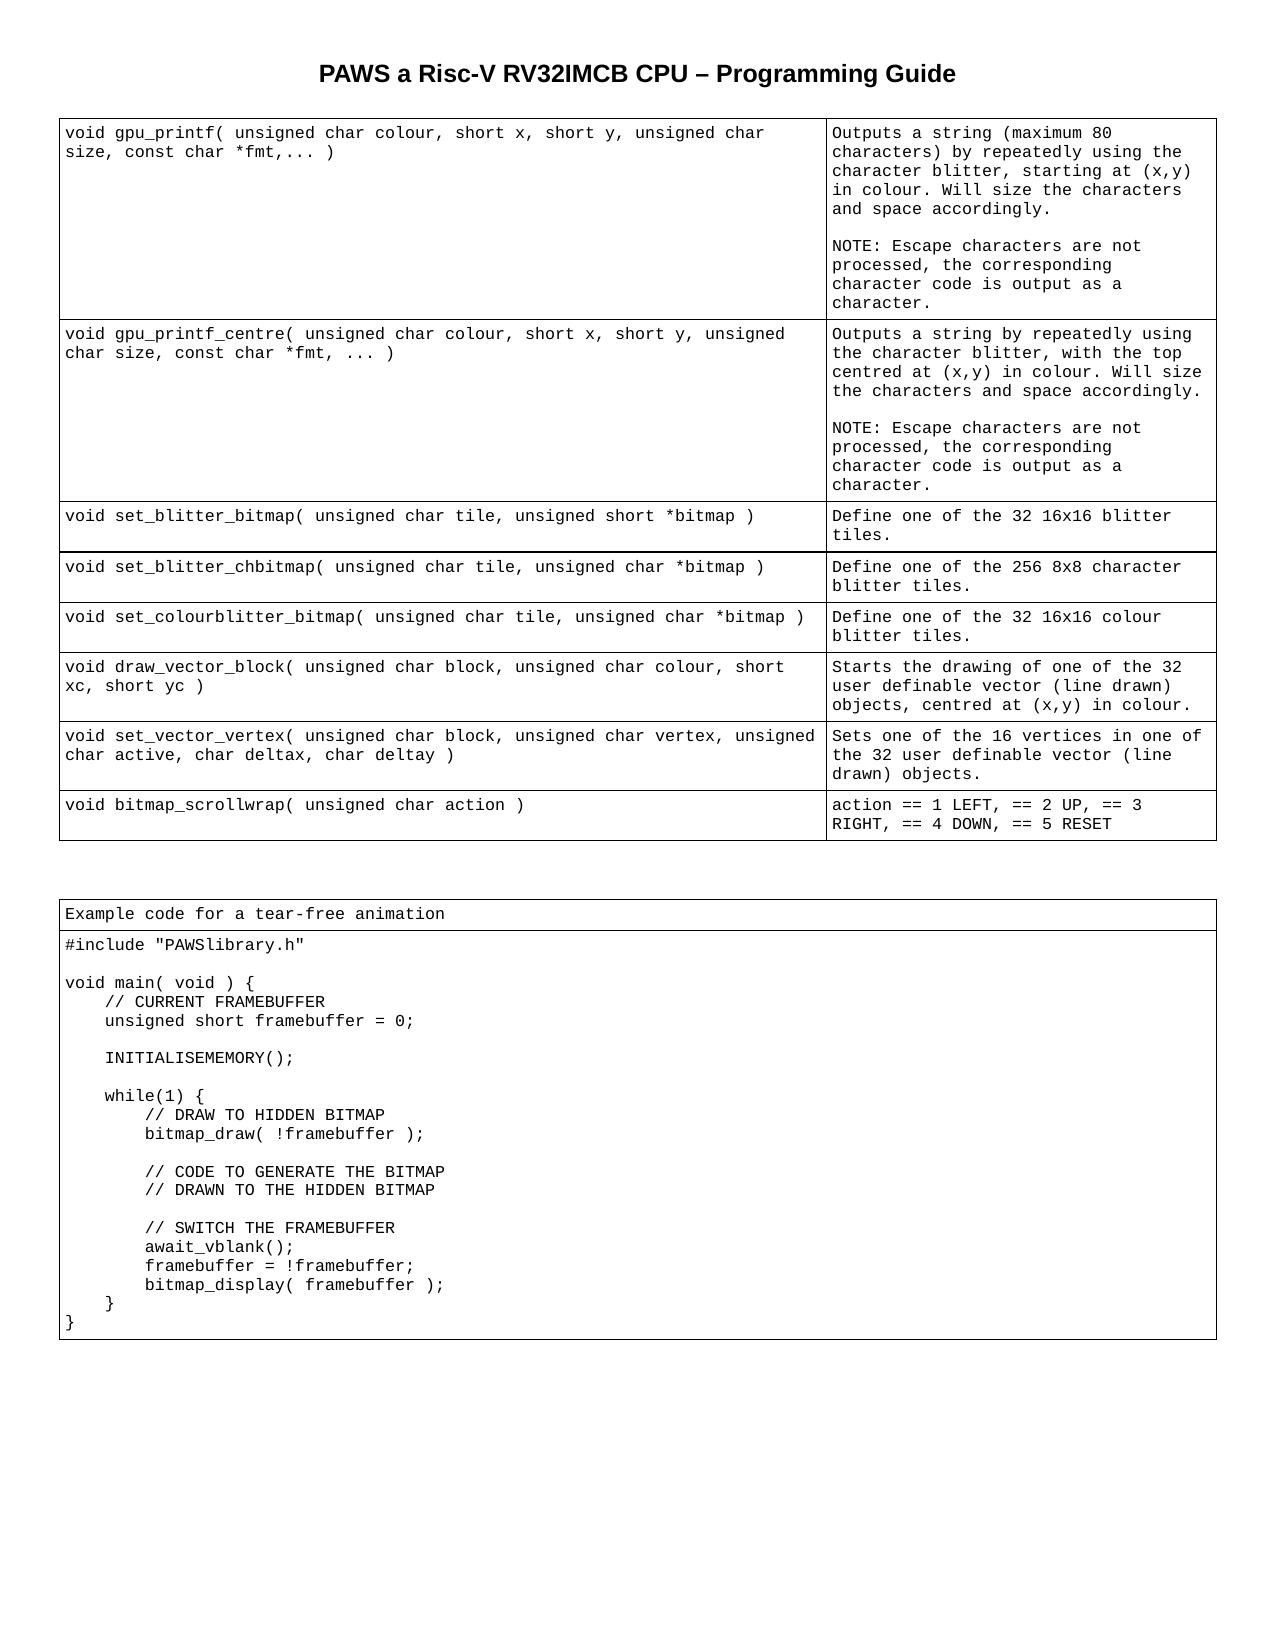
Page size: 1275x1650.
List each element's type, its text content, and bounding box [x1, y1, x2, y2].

table_cell void gpu_printf( unsigned char colour, short x, short y, unsigned char size, const char *fmt,... ) [60, 119, 826, 319]
table_cell Sets one of the 16 vertices in one of the 32 user definable vector (line drawn) objects. [827, 722, 1216, 790]
table_cell action == 1 LEFT, == 2 UP, == 3 RIGHT, == 4 DOWN, == 5 RESET [827, 791, 1216, 840]
table_cell Define one of the 32 16x16 colour blitter tiles. [827, 603, 1216, 652]
table_cell Outputs a string (maximum 80 characters) by repeatedly using the character blitter, starting at (x,y) in colour. Will size the characters and space accordingly. NOTE: Escape characters are not processed, the corresponding character code is output as a character. [827, 119, 1216, 319]
table_cell void bitmap_scrollwrap( unsigned char action ) [60, 791, 826, 840]
table_cell Define one of the 256 8x8 character blitter tiles. [827, 553, 1216, 602]
table_cell void set_vector_vertex( unsigned char block, unsigned char vertex, unsigned char active, char deltax, char deltay ) [60, 722, 826, 790]
table_cell Outputs a string by repeatedly using the character blitter, with the top centred at (x,y) in colour. Will size the characters and space accordingly. NOTE: Escape characters are not processed, the corresponding character code is output as a character. [827, 320, 1216, 501]
table_cell void set_colourblitter_bitmap( unsigned char tile, unsigned char *bitmap ) [60, 603, 826, 652]
table_cell #include "PAWSlibrary.h" void main( void ) { // CURRENT FRAMEBUFFER unsigned short framebuffer = 0; INITIALISEMEMORY(); while(1) { // DRAW TO HIDDEN BITMAP bitmap_draw( !framebuffer ); // CODE TO GENERATE THE BITMAP // DRAWN TO THE HIDDEN BITMAP // SWITCH THE FRAMEBUFFER await_vblank(); framebuffer = !framebuffer; bitmap_display( framebuffer ); } } [60, 931, 1216, 1338]
table_cell Starts the drawing of one of the 32 user definable vector (line drawn) objects, centred at (x,y) in colour. [827, 653, 1216, 721]
table_cell void set_blitter_bitmap( unsigned char tile, unsigned short *bitmap ) [60, 502, 826, 551]
table_cell void draw_vector_block( unsigned char block, unsigned char colour, short xc, short yc ) [60, 653, 826, 721]
table_cell void set_blitter_chbitmap( unsigned char tile, unsigned char *bitmap ) [60, 553, 826, 602]
table_header Example code for a tear-free animation [60, 900, 1216, 930]
table_cell void gpu_printf_centre( unsigned char colour, short x, short y, unsigned char size, const char *fmt, ... ) [60, 320, 826, 501]
table_cell Define one of the 32 16x16 blitter tiles. [827, 502, 1216, 551]
